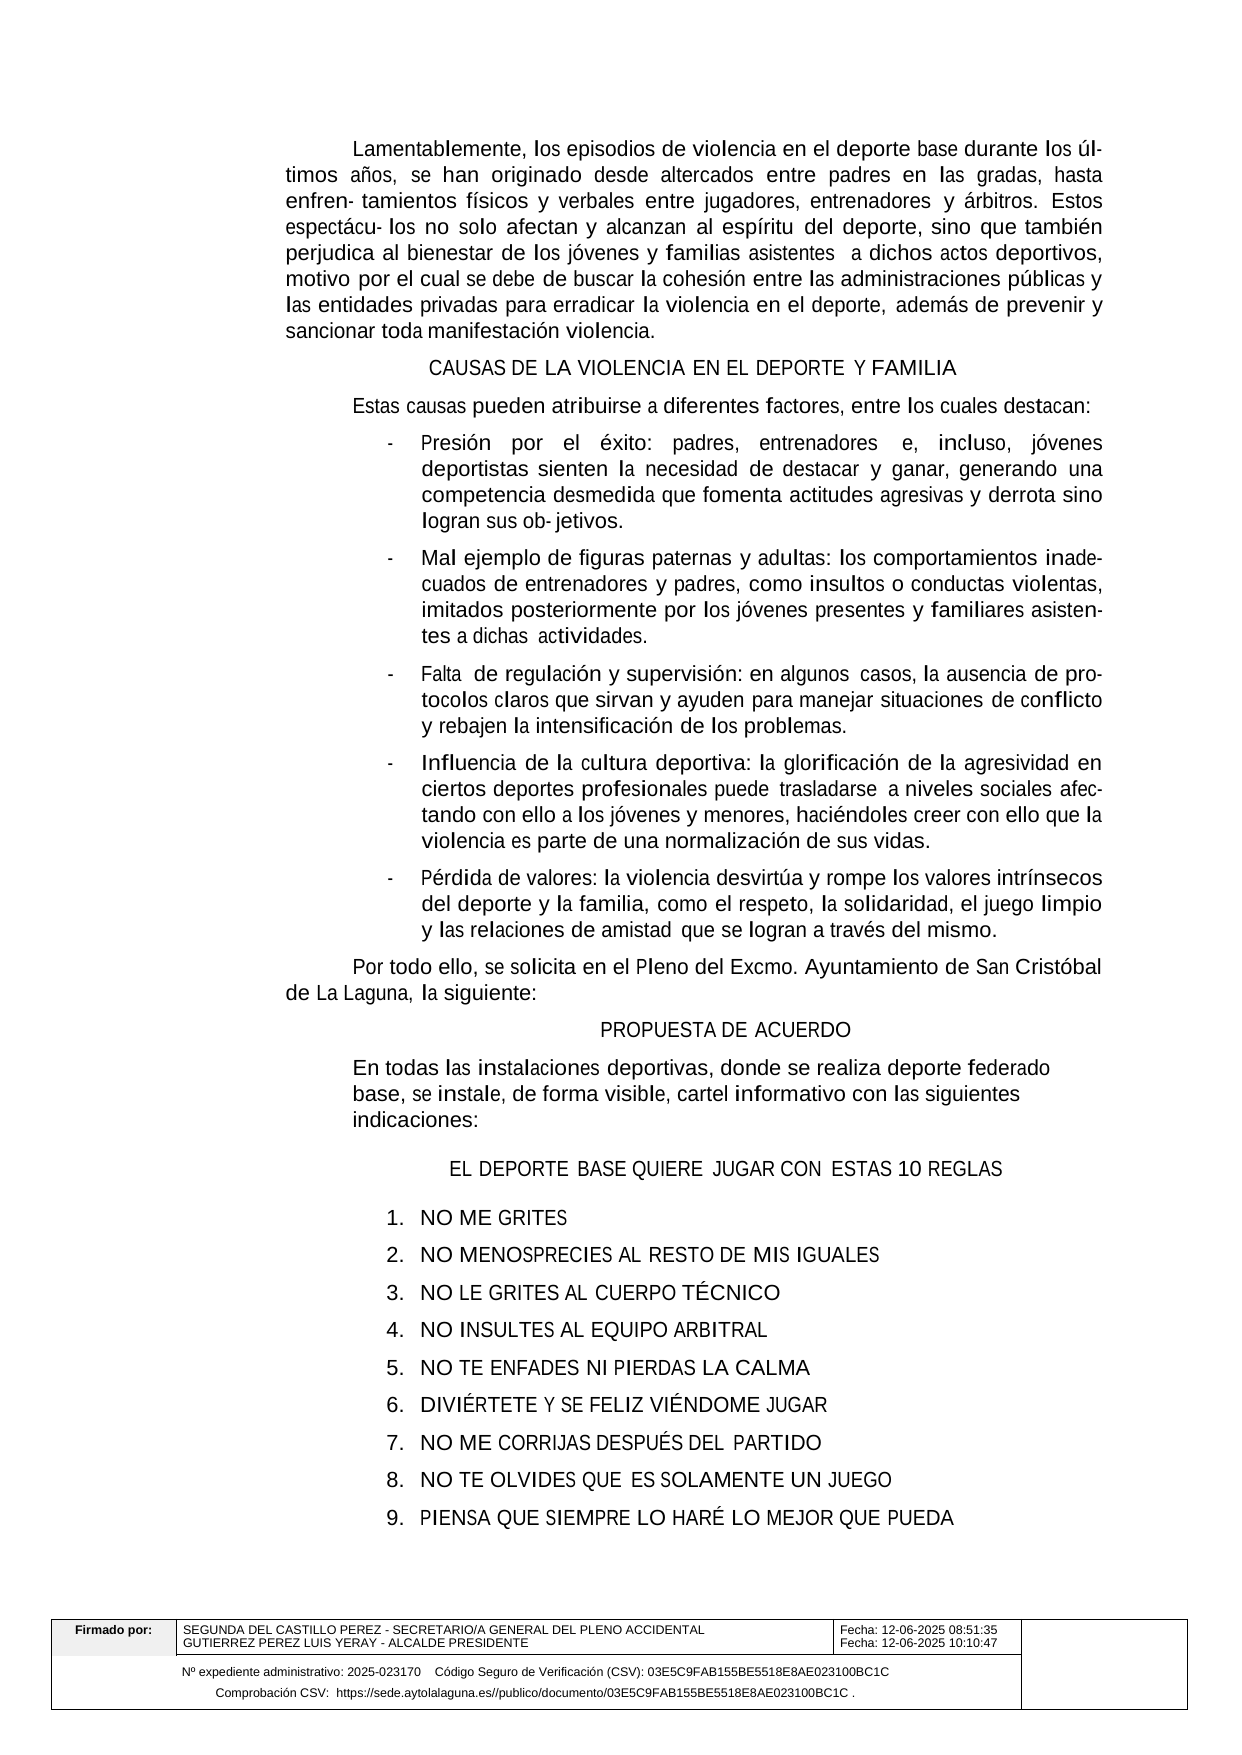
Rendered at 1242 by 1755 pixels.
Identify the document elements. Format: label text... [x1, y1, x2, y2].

text 8. NO TE OLVIDES QUE ES SOLAMENTE UN JUEGO [386, 1467, 1202, 1492]
table_header SEGUNDA DEL CASTILLO PEREZ - SECRETARIO/A GENERAL DEL PLENO ACCIDENTAL GUTIERREZ PEREZ LUIS YERAY - ALCALDE PRESIDENTE [177, 1620, 833, 1654]
table_header Firmado por: [52, 1620, 176, 1654]
text 6. DIVIÉRTETE Y SE FELIZ VIÉNDOME JUGAR [386, 1392, 1202, 1417]
text 4. NO INSULTES AL EQUIPO ARBITRAL [386, 1317, 1202, 1342]
table_header Fecha: 12-06-2025 08:51:35 Fecha: 12-06-2025 10:10:47 [834, 1620, 1021, 1654]
text 2. NO MENOSPRECIES AL RESTO DE MIS IGUALES [386, 1242, 1202, 1267]
text Por todo ello, se solicita en el Pleno del Excmo. Ayuntamiento de San Cristóbal de La Laguna, la siguiente: [285, 954, 1103, 1005]
text - Mal ejemplo de figuras paternas y adultas: los comportamientos inade- cuados de entrenadores y padres, como insultos o conductas violentas, imitados posteriormente por los jóvenes presentes y familiares asisten- tes a dichas actividades. [387, 545, 1102, 648]
text - Pérdida de valores: la violencia desvirtúa y rompe los valores intrínsecos del deporte y la familia, como el respeto, la solidaridad, el juego limpio y las relaciones de amistad que se logran a través del mismo. [387, 864, 1103, 942]
text CAUSAS DE LA VIOLENCIA EN EL DEPORTE Y FAMILIA [429, 355, 1202, 380]
text 1. NO ME GRITES [386, 1205, 1202, 1230]
text - Influencia de la cultura deportiva: la glorificación de la agresividad en ciertos deportes profesionales puede trasladarse a niveles sociales afec- tando con ello a los jóvenes y menores, haciéndoles creer con ello que la violencia es parte de una normalización de sus vidas. [387, 750, 1102, 853]
text 3. NO LE GRITES AL CUERPO TÉCNICO [386, 1280, 1202, 1305]
text Estas causas pueden atribuirse a diferentes factores, entre los cuales destacan: [352, 393, 1202, 418]
text - Falta de regulación y supervisión: en algunos casos, la ausencia de pro- tocolos claros que sirvan y ayuden para manejar situaciones de conflicto y rebajen la intensificación de los problemas. [387, 660, 1103, 738]
table_cell Nº expediente administrativo: 2025-023170 Código Seguro de Verificación (CSV): 03E5C9FAB155BE5518E8AE023100BC1C Comprobación CSV: https://sede.aytolalaguna.es//publico/documento/03E5C9FAB155BE5518E8AE023100BC1C . [52, 1655, 1021, 1708]
text PROPUESTA DE ACUERDO [594, 1017, 857, 1042]
text 9. PIENSA QUE SIEMPRE LO HARÉ LO MEJOR QUE PUEDA [386, 1505, 1202, 1530]
table_header [1022, 1620, 1187, 1708]
text 5. NO TE ENFADES NI PIERDAS LA CALMA [386, 1355, 1202, 1380]
text En todas las instalaciones deportivas, donde se realiza deporte federado base, se instale, de forma visible, cartel informativo con las siguientes indicaciones: [352, 1055, 1102, 1132]
text 7. NO ME CORRIJAS DESPUÉS DEL PARTIDO [386, 1430, 1202, 1455]
text - Presión por el éxito: padres, entrenadores e, incluso, jóvenes deportistas sienten la necesidad de destacar y ganar, generando una competencia desmedida que fomenta actitudes agresivas y derrota sino logran sus ob- jetivos. [387, 430, 1103, 533]
text EL DEPORTE BASE QUIERE JUGAR CON ESTAS 10 REGLAS [445, 1156, 1006, 1181]
text Lamentablemente, los episodios de violencia en el deporte base durante los úl- timos años, se han originado desde altercados entre padres en las gradas, hasta enfren- tamientos físicos y verbales entre jugadores, entrenadores y árbitros. Estos espectácu- los no solo afectan y alcanzan al espíritu del deporte, sino que también perjudica al bienestar de los jóvenes y familias asistentes a dichos actos deportivos, motivo por el cual se debe de buscar la cohesión entre las administraciones públicas y las entidades privadas para erradicar la violencia en el deporte, además de prevenir y sancionar toda manifestación violencia. [285, 136, 1103, 343]
